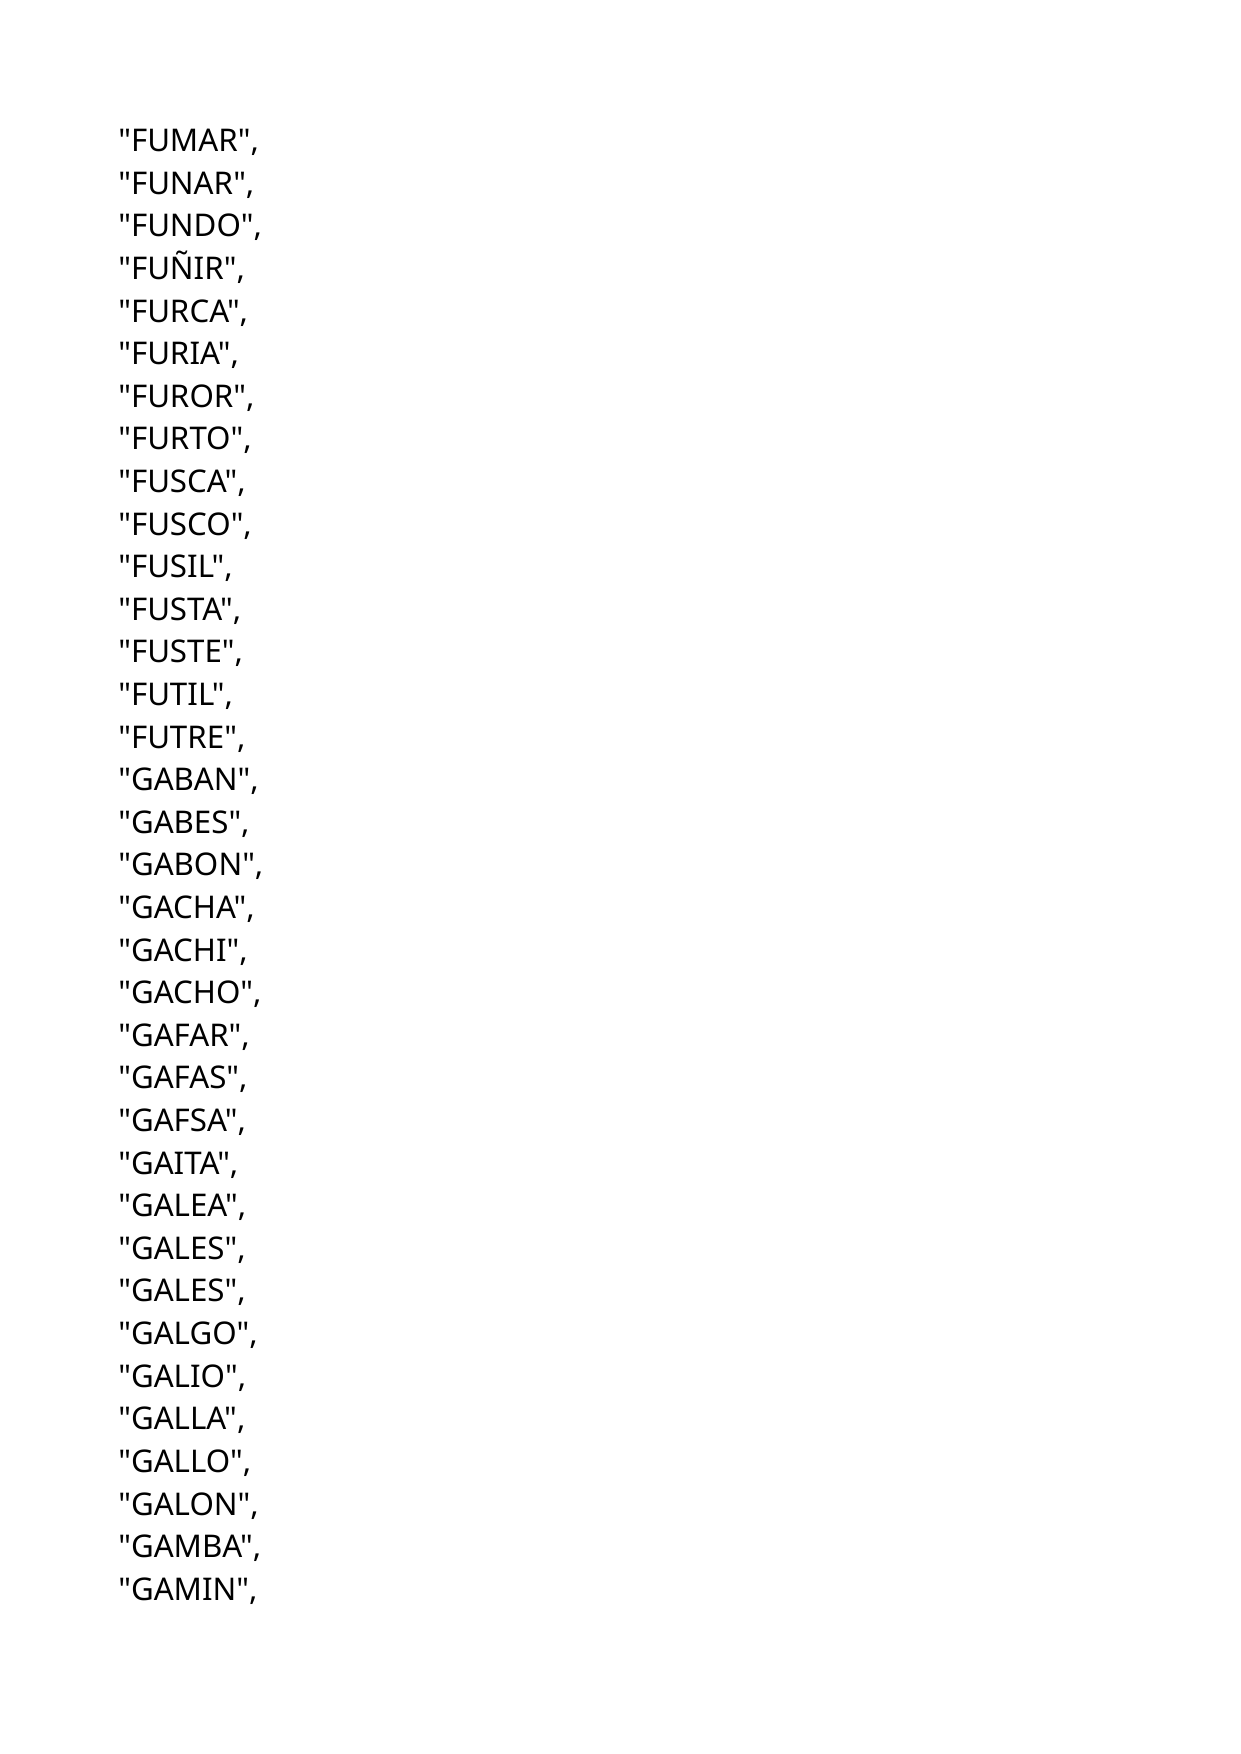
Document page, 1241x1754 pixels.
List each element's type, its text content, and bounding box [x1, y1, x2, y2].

text "GABAN", [118, 757, 1122, 800]
text "FUROR", [118, 374, 1122, 416]
text "FUNDO", [118, 203, 1122, 246]
text "GAFAS", [118, 1055, 1122, 1098]
text "GABON", [118, 842, 1122, 885]
text "GAFSA", [118, 1098, 1122, 1141]
text "GAMIN", [118, 1567, 1122, 1609]
text "GALEA", [118, 1183, 1122, 1226]
text "GALGO", [118, 1311, 1122, 1354]
text "FUSTE", [118, 629, 1122, 672]
text "FURCA", [118, 288, 1122, 331]
text "GALES", [118, 1268, 1122, 1311]
text "GALLO", [118, 1439, 1122, 1481]
text "FUSTA", [118, 587, 1122, 629]
text "GABES", [118, 800, 1122, 842]
text "FUMAR", [118, 118, 1122, 161]
text "FURTO", [118, 416, 1122, 459]
text "FURIA", [118, 331, 1122, 374]
text "FUSIL", [118, 544, 1122, 587]
text "GALES", [118, 1226, 1122, 1268]
text "GACHA", [118, 885, 1122, 928]
text "GALIO", [118, 1354, 1122, 1396]
text "GALON", [118, 1481, 1122, 1524]
text "GAMBA", [118, 1524, 1122, 1567]
text "FUSCO", [118, 502, 1122, 544]
text "GACHO", [118, 970, 1122, 1013]
text "FUÑIR", [118, 246, 1122, 288]
text "FUNAR", [118, 161, 1122, 203]
text "GAFAR", [118, 1013, 1122, 1055]
text "FUTIL", [118, 672, 1122, 714]
text "GAITA", [118, 1141, 1122, 1183]
text "GALLA", [118, 1396, 1122, 1439]
text "GACHI", [118, 928, 1122, 970]
text "FUSCA", [118, 459, 1122, 502]
text "FUTRE", [118, 714, 1122, 757]
